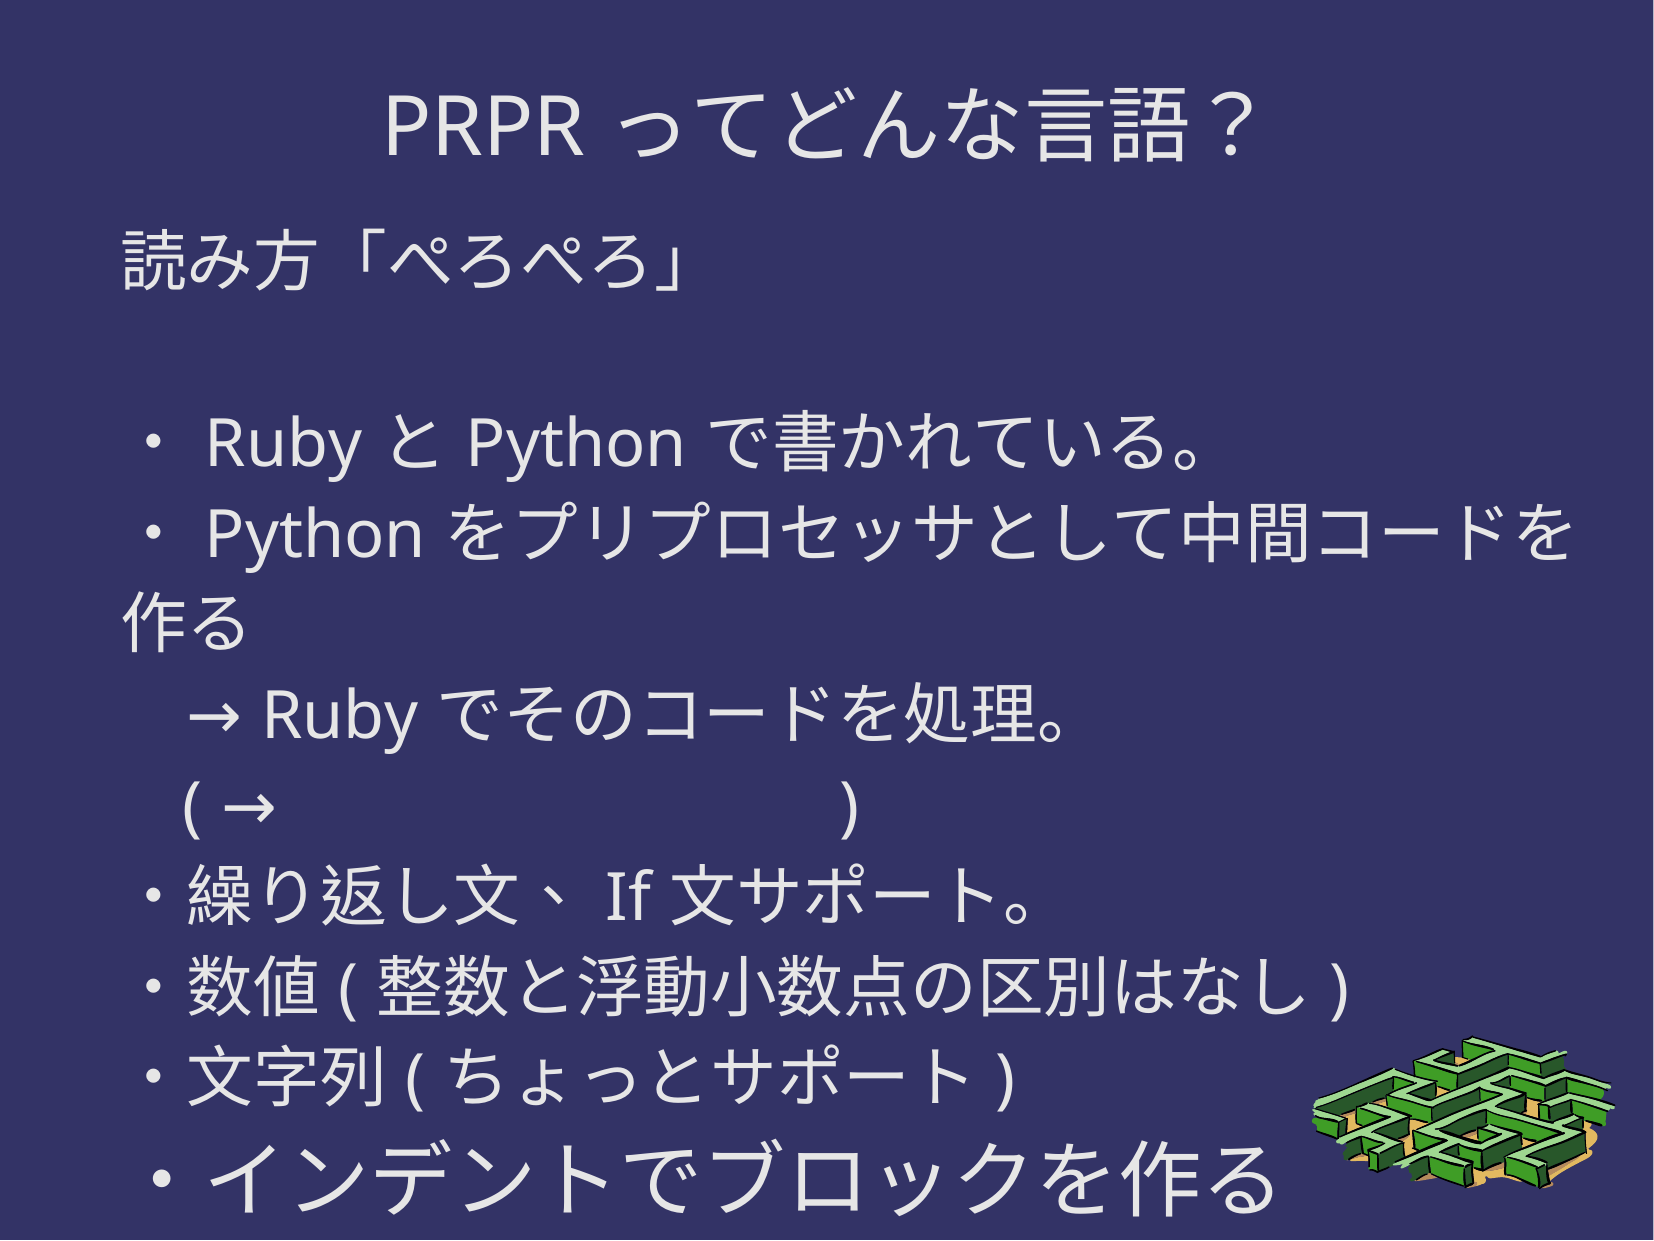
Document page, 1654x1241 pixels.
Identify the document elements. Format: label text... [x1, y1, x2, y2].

list 読み方「ぺろぺろ」 ・RubyとPythonで書かれている。 ・Pythonをプリプロセッサとして中間コードを作る →Rubyでそのコードを処理。 (構文木を作成→実行) ・繰り返し文、If文サポート。 ・数値(整数と浮動小数点の区別はなし) ・文字列(ちょっとサポート) ・インデントでブロックを作る →教育関係のBasicを置き換えたい。 [37, 213, 1613, 1201]
title PRPRってどんな言語？ [121, 19, 1534, 213]
